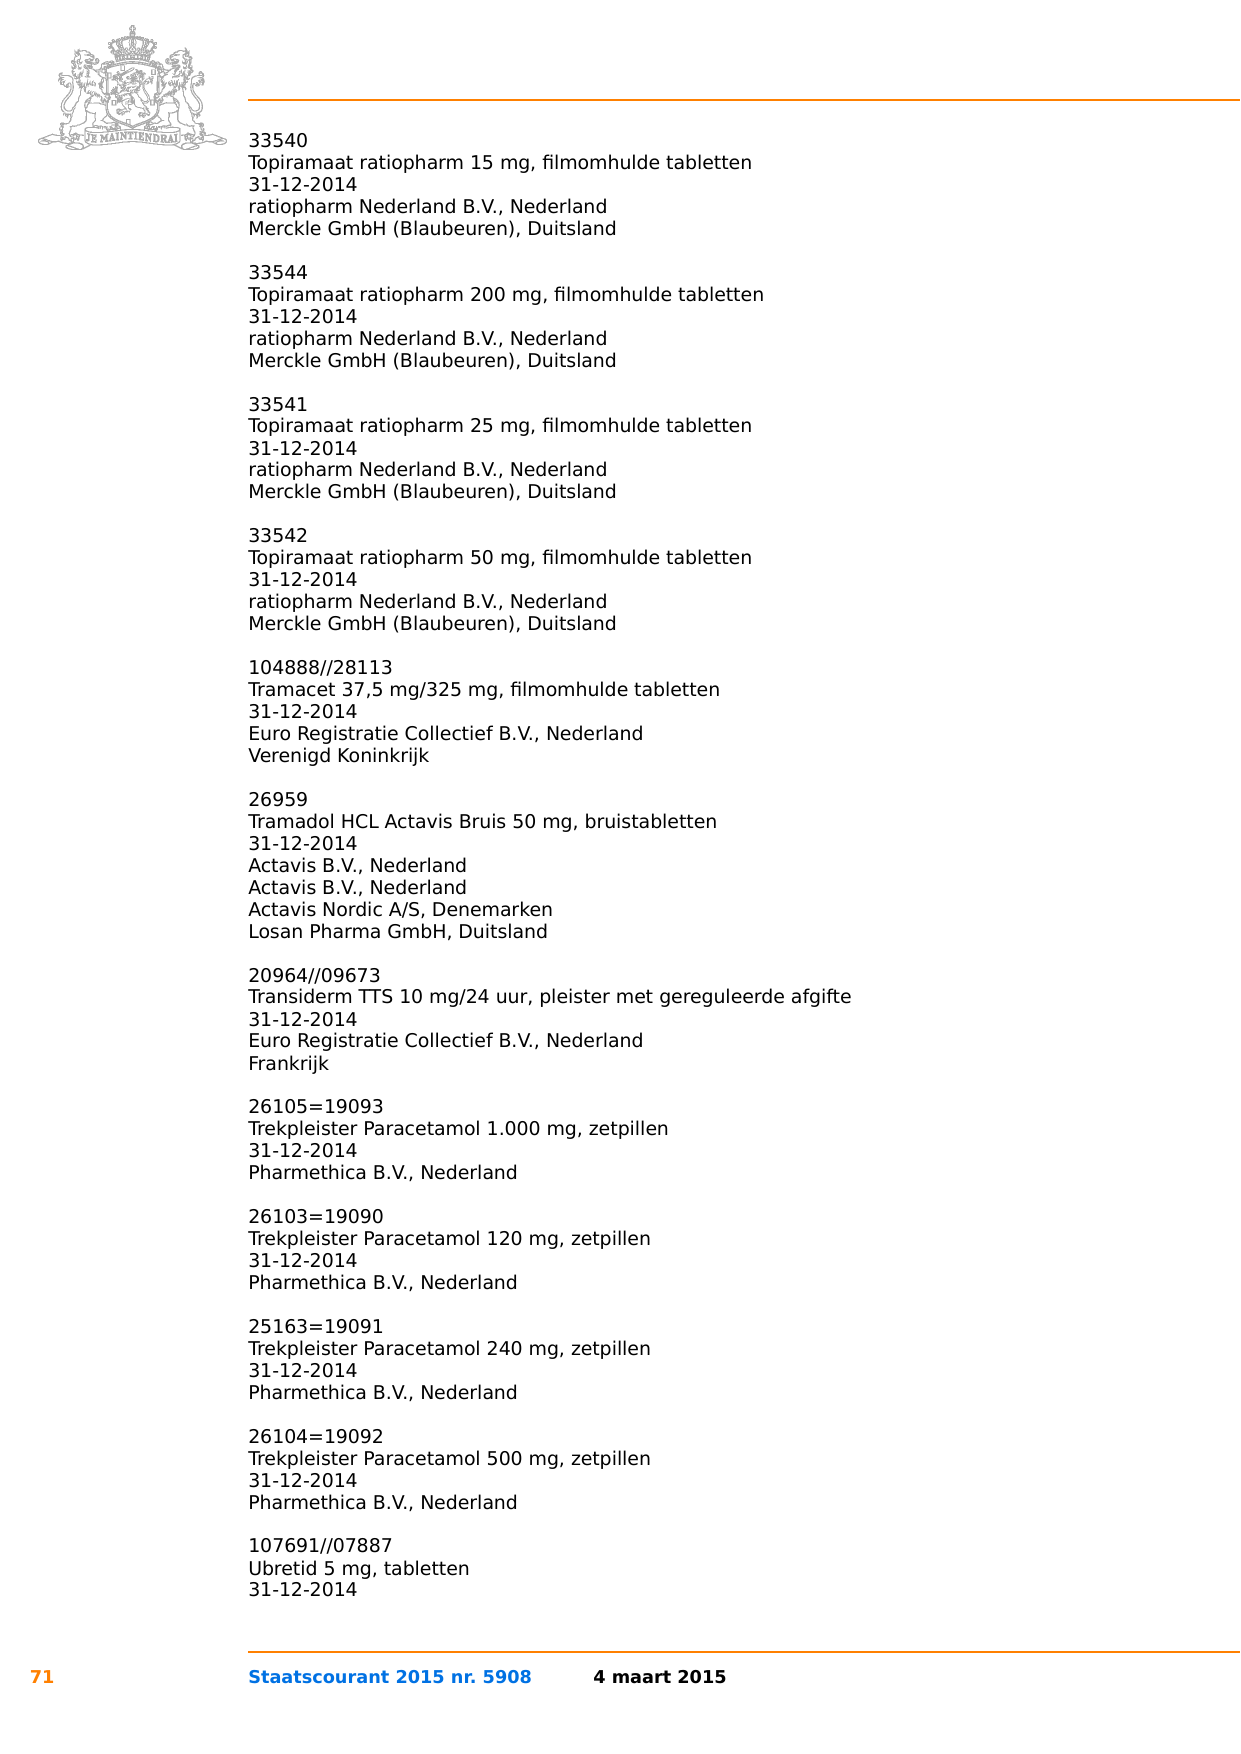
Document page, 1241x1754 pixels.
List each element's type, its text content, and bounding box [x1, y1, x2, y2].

text 25163=19091 [248, 1316, 1163, 1338]
text 31-12-2014 [248, 569, 1163, 591]
text Trekpleister Paracetamol 120 mg, zetpillen [248, 1228, 1163, 1250]
text 33540 [248, 130, 1163, 152]
text Euro Registratie Collectief B.V., Nederland [248, 1030, 1163, 1052]
text 31-12-2014 [248, 833, 1163, 855]
text Transiderm TTS 10 mg/24 uur, pleister met gereguleerde afgifte [248, 986, 1163, 1008]
text Pharmethica B.V., Nederland [248, 1492, 1163, 1513]
text Pharmethica B.V., Nederland [248, 1272, 1163, 1294]
text 31-12-2014 [248, 1579, 1163, 1601]
text Topiramaat ratiopharm 200 mg, filmomhulde tabletten [248, 284, 1163, 306]
text Losan Pharma GmbH, Duitsland [248, 921, 1163, 943]
text Tramadol HCL Actavis Bruis 50 mg, bruistabletten [248, 811, 1163, 833]
text Merckle GmbH (Blaubeuren), Duitsland [248, 613, 1163, 635]
text 33542 [248, 525, 1163, 547]
text Ubretid 5 mg, tabletten [248, 1557, 1163, 1579]
text Trekpleister Paracetamol 240 mg, zetpillen [248, 1338, 1163, 1360]
text Merckle GmbH (Blaubeuren), Duitsland [248, 481, 1163, 503]
text 104888//28113 [248, 657, 1163, 679]
text ratiopharm Nederland B.V., Nederland [248, 591, 1163, 613]
text 31-12-2014 [248, 1140, 1163, 1162]
text Euro Registratie Collectief B.V., Nederland [248, 723, 1163, 745]
text Pharmethica B.V., Nederland [248, 1162, 1163, 1184]
text Actavis B.V., Nederland [248, 855, 1163, 877]
text 20964//09673 [248, 964, 1163, 986]
text 31-12-2014 [248, 437, 1163, 459]
text Actavis B.V., Nederland [248, 877, 1163, 899]
text 31-12-2014 [248, 1469, 1163, 1492]
picture [38, 25, 227, 150]
text 26103=19090 [248, 1206, 1163, 1228]
text 26959 [248, 789, 1163, 811]
text Verenigd Koninkrijk [248, 745, 1163, 767]
text Topiramaat ratiopharm 50 mg, filmomhulde tabletten [248, 547, 1163, 569]
text Topiramaat ratiopharm 25 mg, filmomhulde tabletten [248, 415, 1163, 437]
text 31-12-2014 [248, 1250, 1163, 1272]
text 26104=19092 [248, 1426, 1163, 1448]
text Frankrijk [248, 1052, 1163, 1074]
text 107691//07887 [248, 1535, 1163, 1557]
text Topiramaat ratiopharm 15 mg, filmomhulde tabletten [248, 152, 1163, 174]
text Merckle GmbH (Blaubeuren), Duitsland [248, 218, 1163, 240]
text 31-12-2014 [248, 306, 1163, 328]
text 33544 [248, 262, 1163, 284]
text Tramacet 37,5 mg/325 mg, filmomhulde tabletten [248, 679, 1163, 701]
text 33541 [248, 393, 1163, 415]
text Actavis Nordic A/S, Denemarken [248, 899, 1163, 921]
text Trekpleister Paracetamol 500 mg, zetpillen [248, 1448, 1163, 1469]
text 31-12-2014 [248, 1360, 1163, 1382]
text ratiopharm Nederland B.V., Nederland [248, 459, 1163, 481]
text ratiopharm Nederland B.V., Nederland [248, 328, 1163, 349]
text Merckle GmbH (Blaubeuren), Duitsland [248, 349, 1163, 372]
text 31-12-2014 [248, 174, 1163, 196]
text ratiopharm Nederland B.V., Nederland [248, 196, 1163, 218]
text 26105=19093 [248, 1096, 1163, 1118]
text Trekpleister Paracetamol 1.000 mg, zetpillen [248, 1118, 1163, 1140]
text 31-12-2014 [248, 1008, 1163, 1030]
text Pharmethica B.V., Nederland [248, 1382, 1163, 1404]
text 31-12-2014 [248, 701, 1163, 723]
